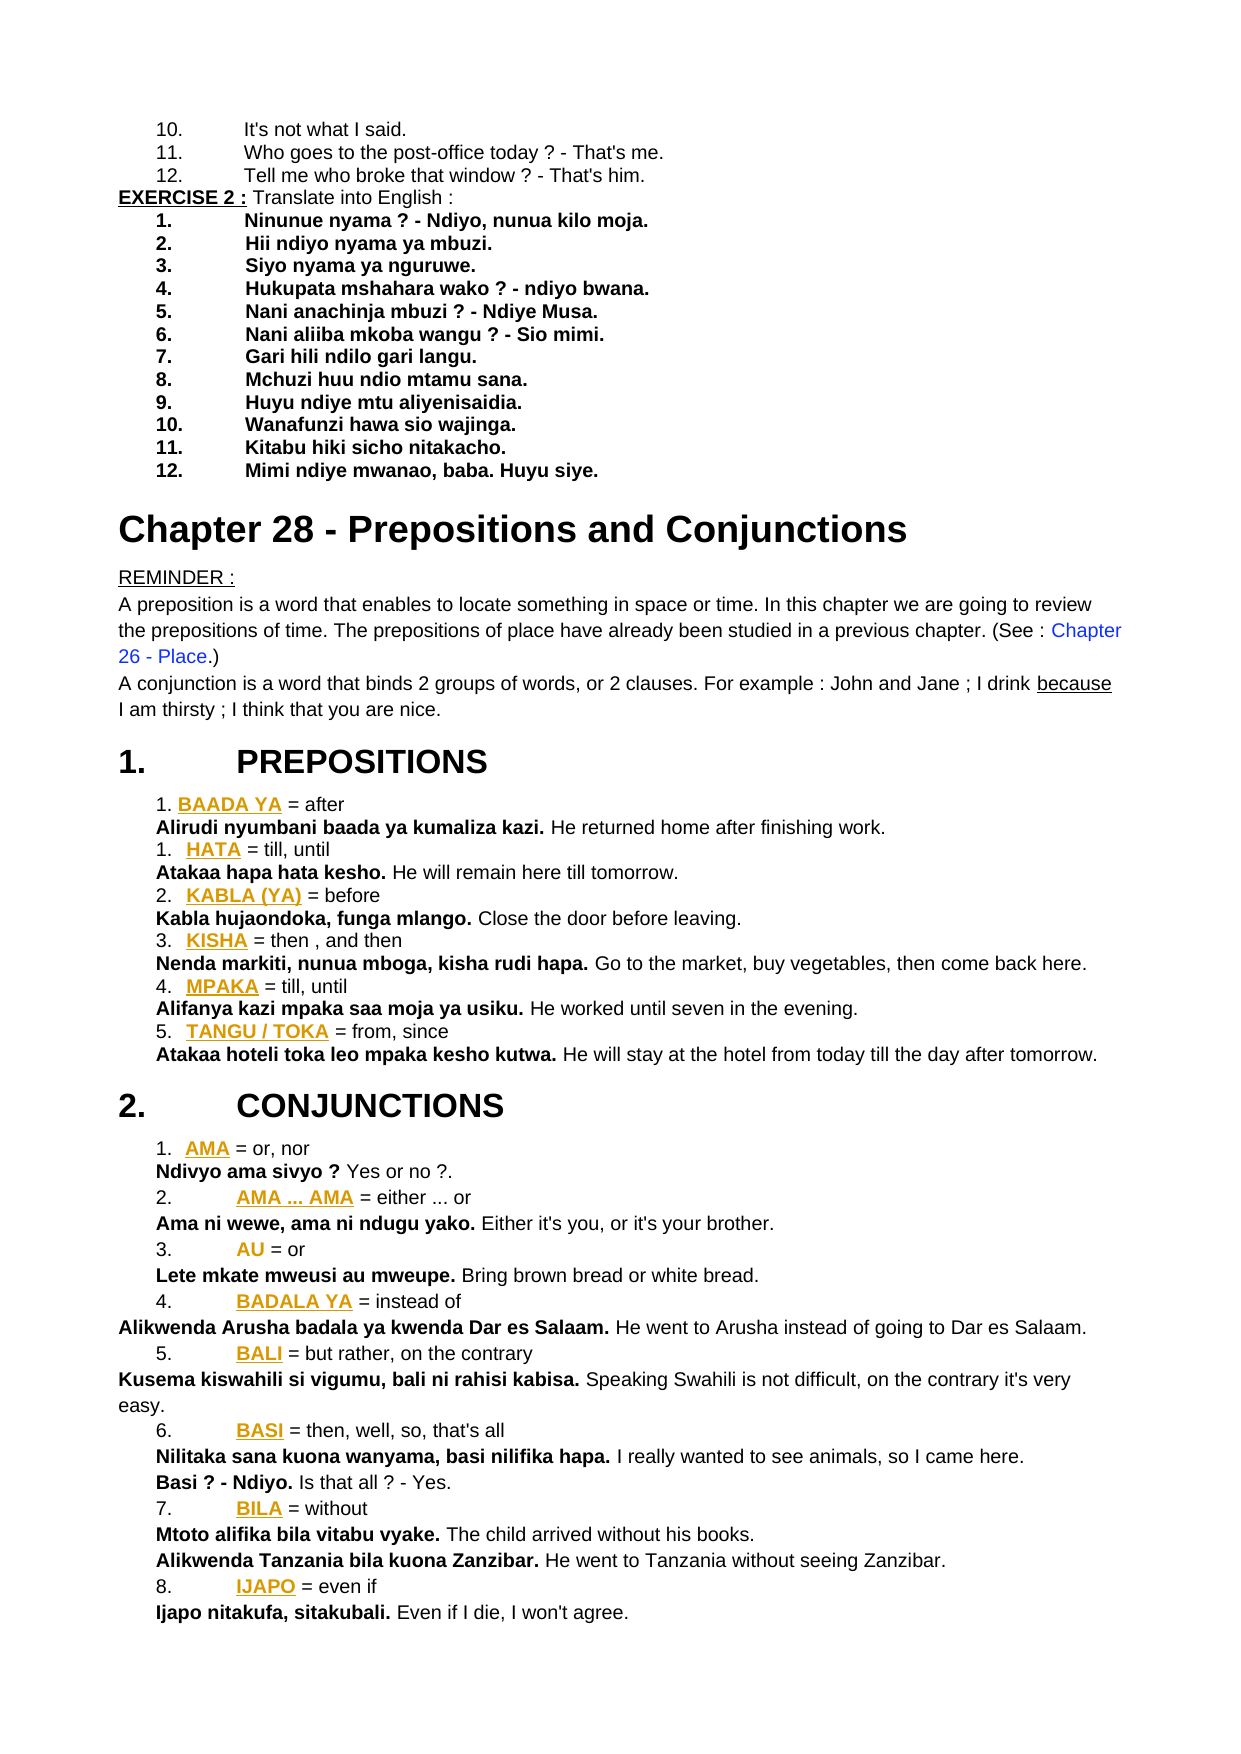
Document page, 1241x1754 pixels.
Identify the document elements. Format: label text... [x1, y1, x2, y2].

text Kusema kiswahili si vigumu, bali ni rahisi kabisa. Speaking Swahili is not difficult, on the contrary it's very easy. [118, 1364, 1122, 1416]
list Nani aliiba mkoba wangu ? - Sio mimi. [118, 322, 1122, 345]
list IJAPO = even if [118, 1572, 1122, 1598]
list KABLA (YA) = before [118, 884, 1122, 906]
list Huyu ndiye mtu aliyenisaidia. [118, 391, 1122, 413]
list It's not what I said. [118, 118, 1122, 141]
list BADALA YA = instead of [118, 1286, 1122, 1312]
list Ninunue nyama ? - Ndiyo, nunua kilo moja. [118, 209, 1122, 232]
text Lete mkate mweusi au mweupe. Bring brown bread or white bread. [118, 1261, 1122, 1286]
text A conjunction is a word that binds 2 groups of words, or 2 clauses. For example : John and Jane ; I drink because I am thirsty ; I think that you are nice. [118, 668, 1122, 721]
text Ijapo nitakufa, sitakubali. Even if I die, I won't agree. [118, 1598, 1122, 1624]
list Kitabu hiki sicho nitakacho. [118, 436, 1122, 459]
list Tell me who broke that window ? - That's him. [118, 163, 1122, 186]
list MPAKA = till, until [118, 974, 1122, 997]
list Hii ndiyo nyama ya mbuzi. [118, 232, 1122, 254]
list Mimi ndiye mwanao, baba. Huyu siye. [118, 459, 1122, 481]
text EXERCISE 2 : Translate into English : [118, 186, 1122, 209]
list Siyo nyama ya nguruwe. [118, 254, 1122, 277]
list Nani anachinja mbuzi ? - Ndiye Musa. [118, 300, 1122, 322]
list Wanafunzi hawa sio wajinga. [118, 413, 1122, 436]
list BALI = but rather, on the contrary [118, 1338, 1122, 1364]
text Alifanya kazi mpaka saa moja ya usiku. He worked until seven in the evening. [118, 997, 1122, 1020]
list Mchuzi huu ndio mtamu sana. [118, 368, 1122, 391]
text Nenda markiti, nunua mboga, kisha rudi hapa. Go to the market, buy vegetables, then come back here. [118, 952, 1122, 974]
list Hukupata mshahara wako ? - ndiyo bwana. [118, 277, 1122, 300]
subtitle 2. CONJUNCTIONS [118, 1086, 1122, 1125]
text Basi ? - Ndiyo. Is that all ? - Yes. [118, 1468, 1122, 1494]
text Nilitaka sana kuona wanyama, basi nilifika hapa. I really wanted to see animals, so I came here. [118, 1442, 1122, 1468]
text Ama ni wewe, ama ni ndugu yako. Either it's you, or it's your brother. [118, 1209, 1122, 1234]
text REMINDER : [118, 563, 1122, 589]
text Mtoto alifika bila vitabu vyake. The child arrived without his books. [118, 1520, 1122, 1546]
list BASI = then, well, so, that's all [118, 1416, 1122, 1442]
list AU = or [118, 1234, 1122, 1261]
text 1. BAADA YA = after [118, 793, 1122, 816]
subtitle Chapter 28 - Prepositions and Conjunctions [118, 506, 1122, 550]
list KISHA = then , and then [118, 929, 1122, 952]
text Alikwenda Tanzania bila kuona Zanzibar. He went to Tanzania without seeing Zanzibar. [118, 1546, 1122, 1572]
text Atakaa hoteli toka leo mpaka kesho kutwa. He will stay at the hotel from today till the day after tomorrow. [118, 1043, 1122, 1065]
list AMA ... AMA = either ... or [118, 1183, 1122, 1209]
list BILA = without [118, 1494, 1122, 1520]
text Atakaa hapa hata kesho. He will remain here till tomorrow. [118, 861, 1122, 884]
text Ndivyo ama sivyo ? Yes or no ?. [118, 1160, 1122, 1183]
list AMA = or, nor [118, 1137, 1122, 1160]
text A preposition is a word that enables to locate something in space or time. In this chapter we are going to review the prepositions of time. The prepositions of place have already been studied in a previous chapter. (See : Chapter 26 - Place.) [118, 589, 1122, 668]
text Kabla hujaondoka, funga mlango. Close the door before leaving. [118, 906, 1122, 929]
text Alirudi nyumbani baada ya kumaliza kazi. He returned home after finishing work. [118, 816, 1122, 838]
list HATA = till, until [118, 838, 1122, 861]
subtitle 1. PREPOSITIONS [118, 742, 1122, 780]
text Alikwenda Arusha badala ya kwenda Dar es Salaam. He went to Arusha instead of going to Dar es Salaam. [118, 1312, 1122, 1338]
list Gari hili ndilo gari langu. [118, 345, 1122, 368]
list TANGU / TOKA = from, since [118, 1020, 1122, 1043]
list Who goes to the post-office today ? - That's me. [118, 141, 1122, 163]
